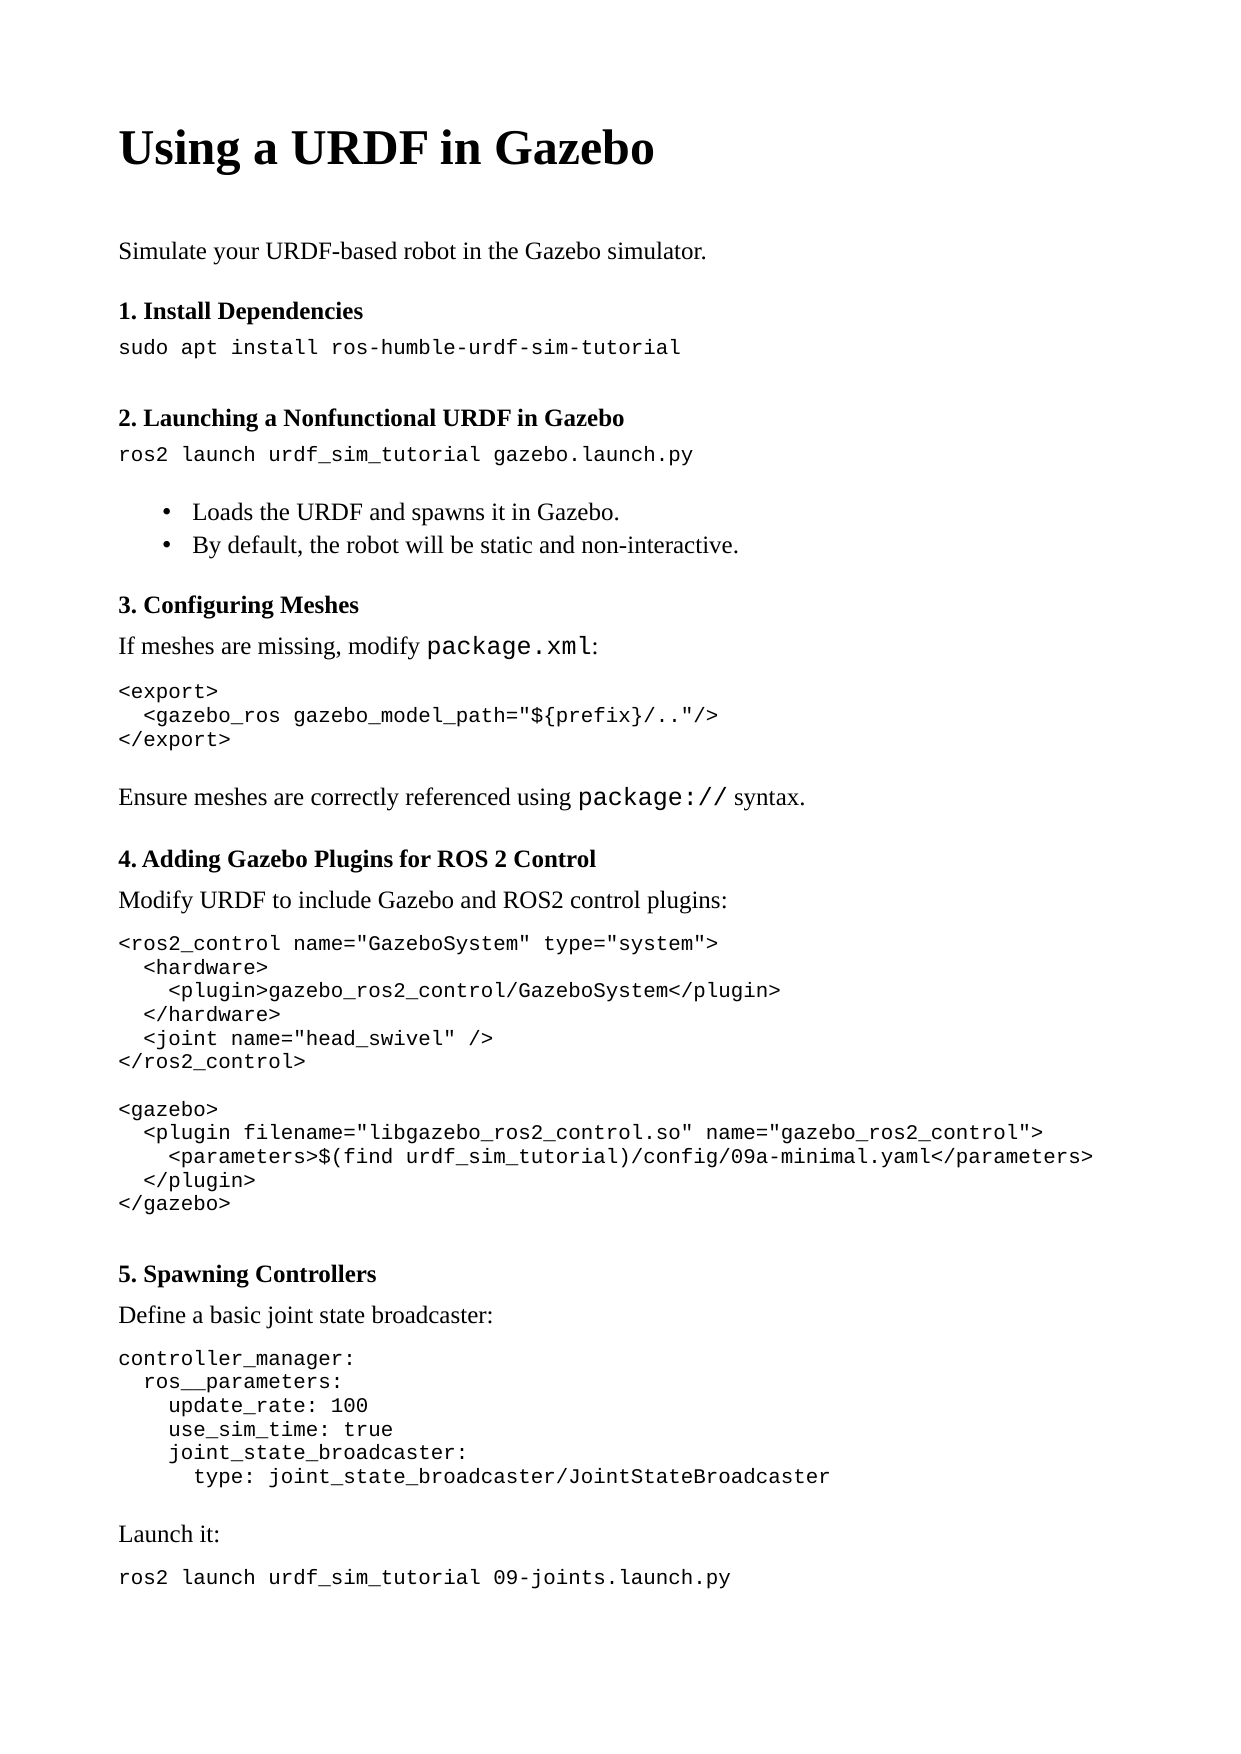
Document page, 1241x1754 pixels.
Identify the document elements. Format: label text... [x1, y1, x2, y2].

text <gazebo> [118, 1099, 1122, 1122]
text use_sim_time: true [118, 1419, 1122, 1442]
text <gazebo_ros gazebo_model_path="${prefix}/.."/> [118, 705, 1122, 729]
subtitle 1. Install Dependencies [118, 296, 1122, 324]
text update_rate: 100 [118, 1395, 1122, 1419]
subtitle Using a URDF in Gazebo [118, 118, 1122, 176]
text Modify URDF to include Gazebo and ROS2 control plugins: [118, 886, 1122, 914]
text Launch it: [118, 1519, 1122, 1548]
text <joint name="head_swivel" /> [118, 1028, 1122, 1051]
text </plugin> [118, 1170, 1122, 1193]
text Simulate your URDF-based robot in the Gazebo simulator. [118, 236, 1122, 264]
subtitle 2. Launching a Nonfunctional URDF in Gazebo [118, 403, 1122, 431]
text <hardware> [118, 957, 1122, 981]
text <plugin>gazebo_ros2_control/GazeboSystem</plugin> [118, 981, 1122, 1004]
text sudo apt install ros-humble-urdf-sim-tutorial [118, 337, 1122, 361]
list By default, the robot will be static and non-interactive. [162, 530, 1122, 559]
list Loads the URDF and spawns it in Gazebo. [162, 497, 1122, 526]
text controller_manager: [118, 1348, 1122, 1371]
text </ros2_control> [118, 1051, 1122, 1075]
subtitle 5. Spawning Controllers [118, 1259, 1122, 1288]
text <plugin filename="libgazebo_ros2_control.so" name="gazebo_ros2_control"> [118, 1122, 1122, 1146]
text <export> [118, 681, 1122, 705]
text Ensure meshes are correctly referenced using package:// syntax. [118, 782, 1122, 813]
text </hardware> [118, 1004, 1122, 1028]
subtitle 3. Configuring Meshes [118, 590, 1122, 619]
text If meshes are missing, modify package.xml: [118, 631, 1122, 662]
text ros2 launch urdf_sim_tutorial 09-joints.launch.py [118, 1567, 1122, 1590]
text <ros2_control name="GazeboSystem" type="system"> [118, 933, 1122, 957]
text </export> [118, 729, 1122, 752]
text <parameters>$(find urdf_sim_tutorial)/config/09a-minimal.yaml</parameters> [118, 1146, 1122, 1170]
text Define a basic joint state broadcaster: [118, 1300, 1122, 1329]
text ros2 launch urdf_sim_tutorial gazebo.launch.py [118, 444, 1122, 468]
subtitle 4. Adding Gazebo Plugins for ROS 2 Control [118, 844, 1122, 873]
text joint_state_broadcaster: [118, 1442, 1122, 1466]
text </gazebo> [118, 1193, 1122, 1217]
text ros__parameters: [118, 1371, 1122, 1395]
text type: joint_state_broadcaster/JointStateBroadcaster [118, 1466, 1122, 1490]
